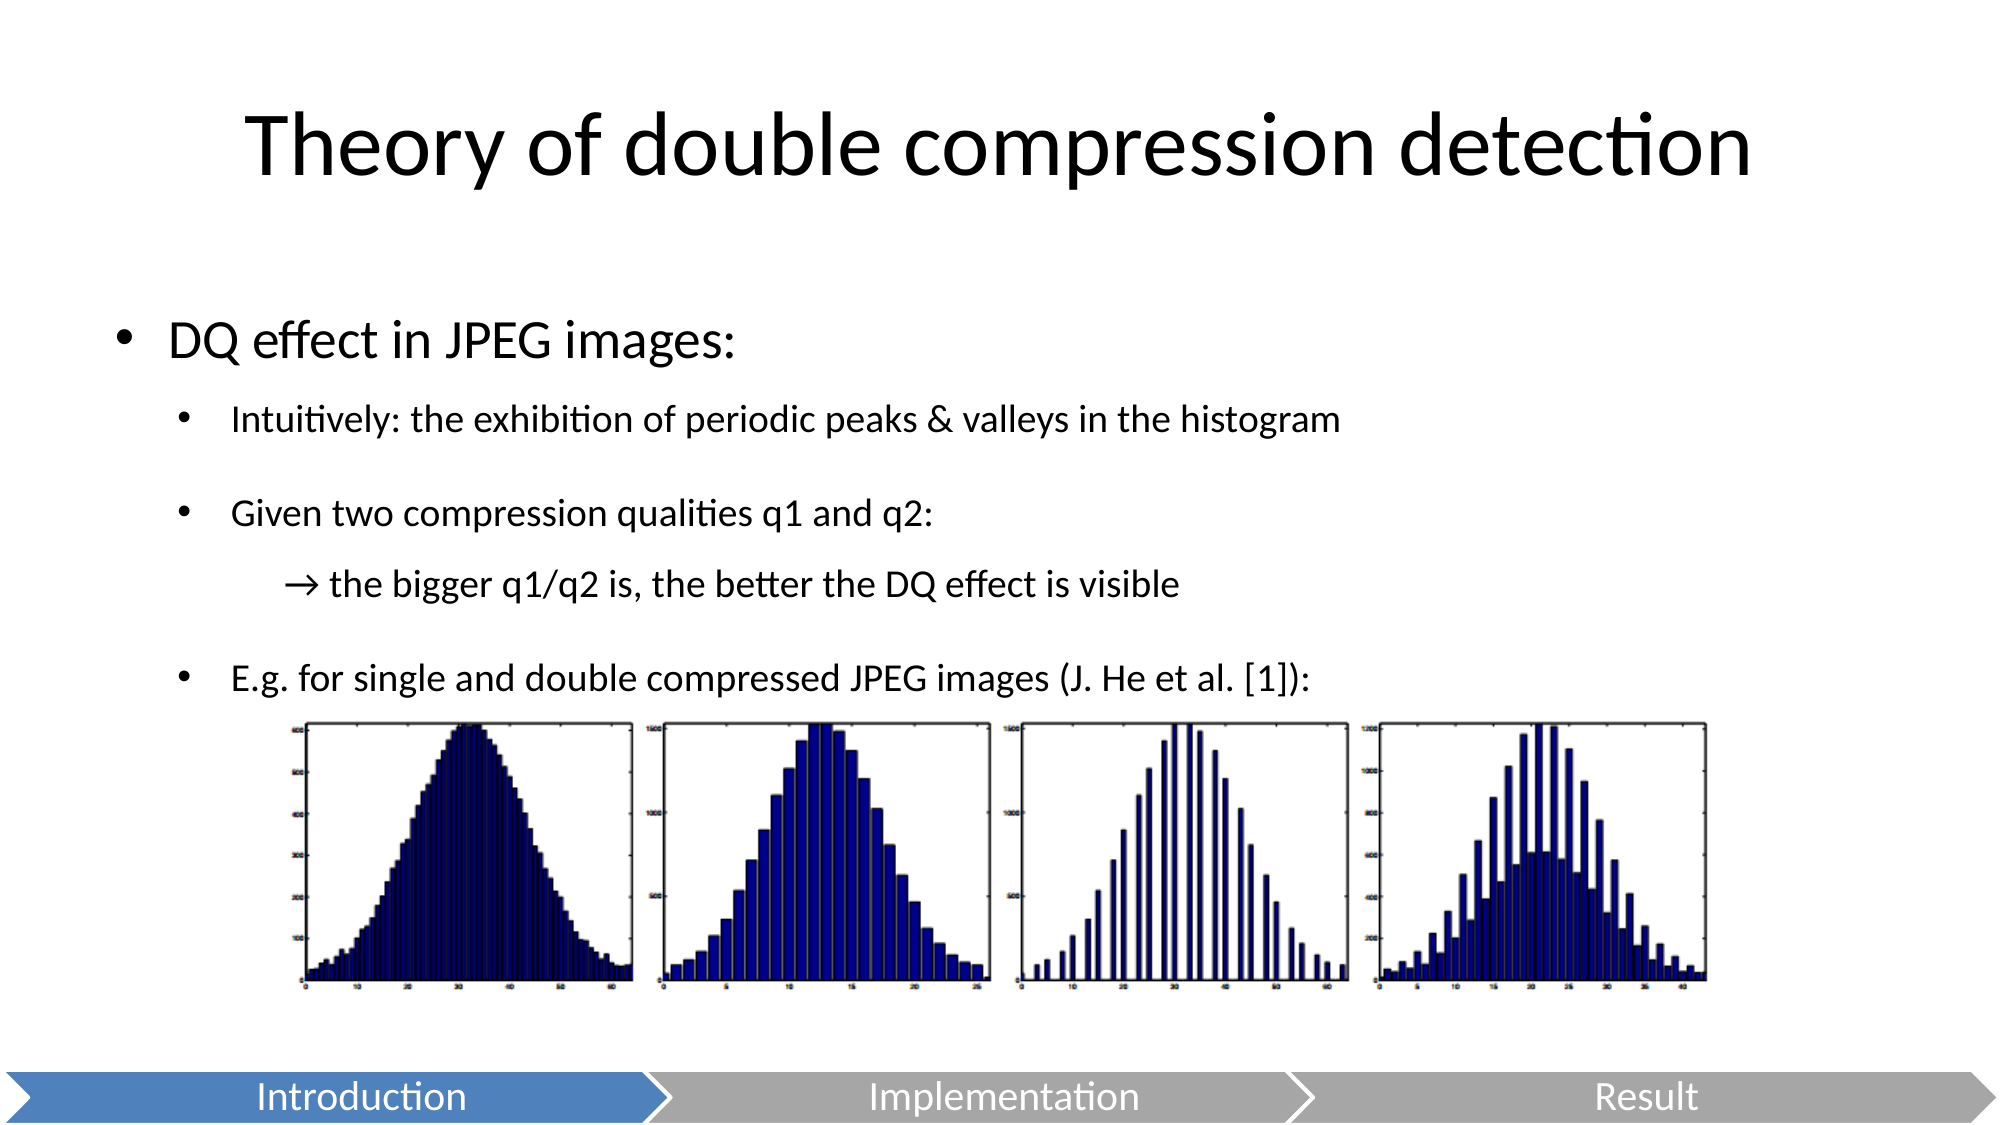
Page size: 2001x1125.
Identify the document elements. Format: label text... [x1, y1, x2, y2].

title Theory of double compression detection [99, 45, 1900, 233]
text_box Introduction [0, 1069, 669, 1125]
text_box Result [1285, 1069, 2000, 1125]
picture [266, 708, 1737, 1005]
text_box Implementation [643, 1069, 1312, 1125]
list DQ effect in JPEG images: Intuitively: the exhibition of periodic peaks & valleys in the histogram Given two compression qualities q1 and q2: → the bigger q1/q2 is, the better the DQ effect is visible E.g. for single and double compressed JPEG images (J. He et al. [1]): [99, 262, 1900, 1069]
